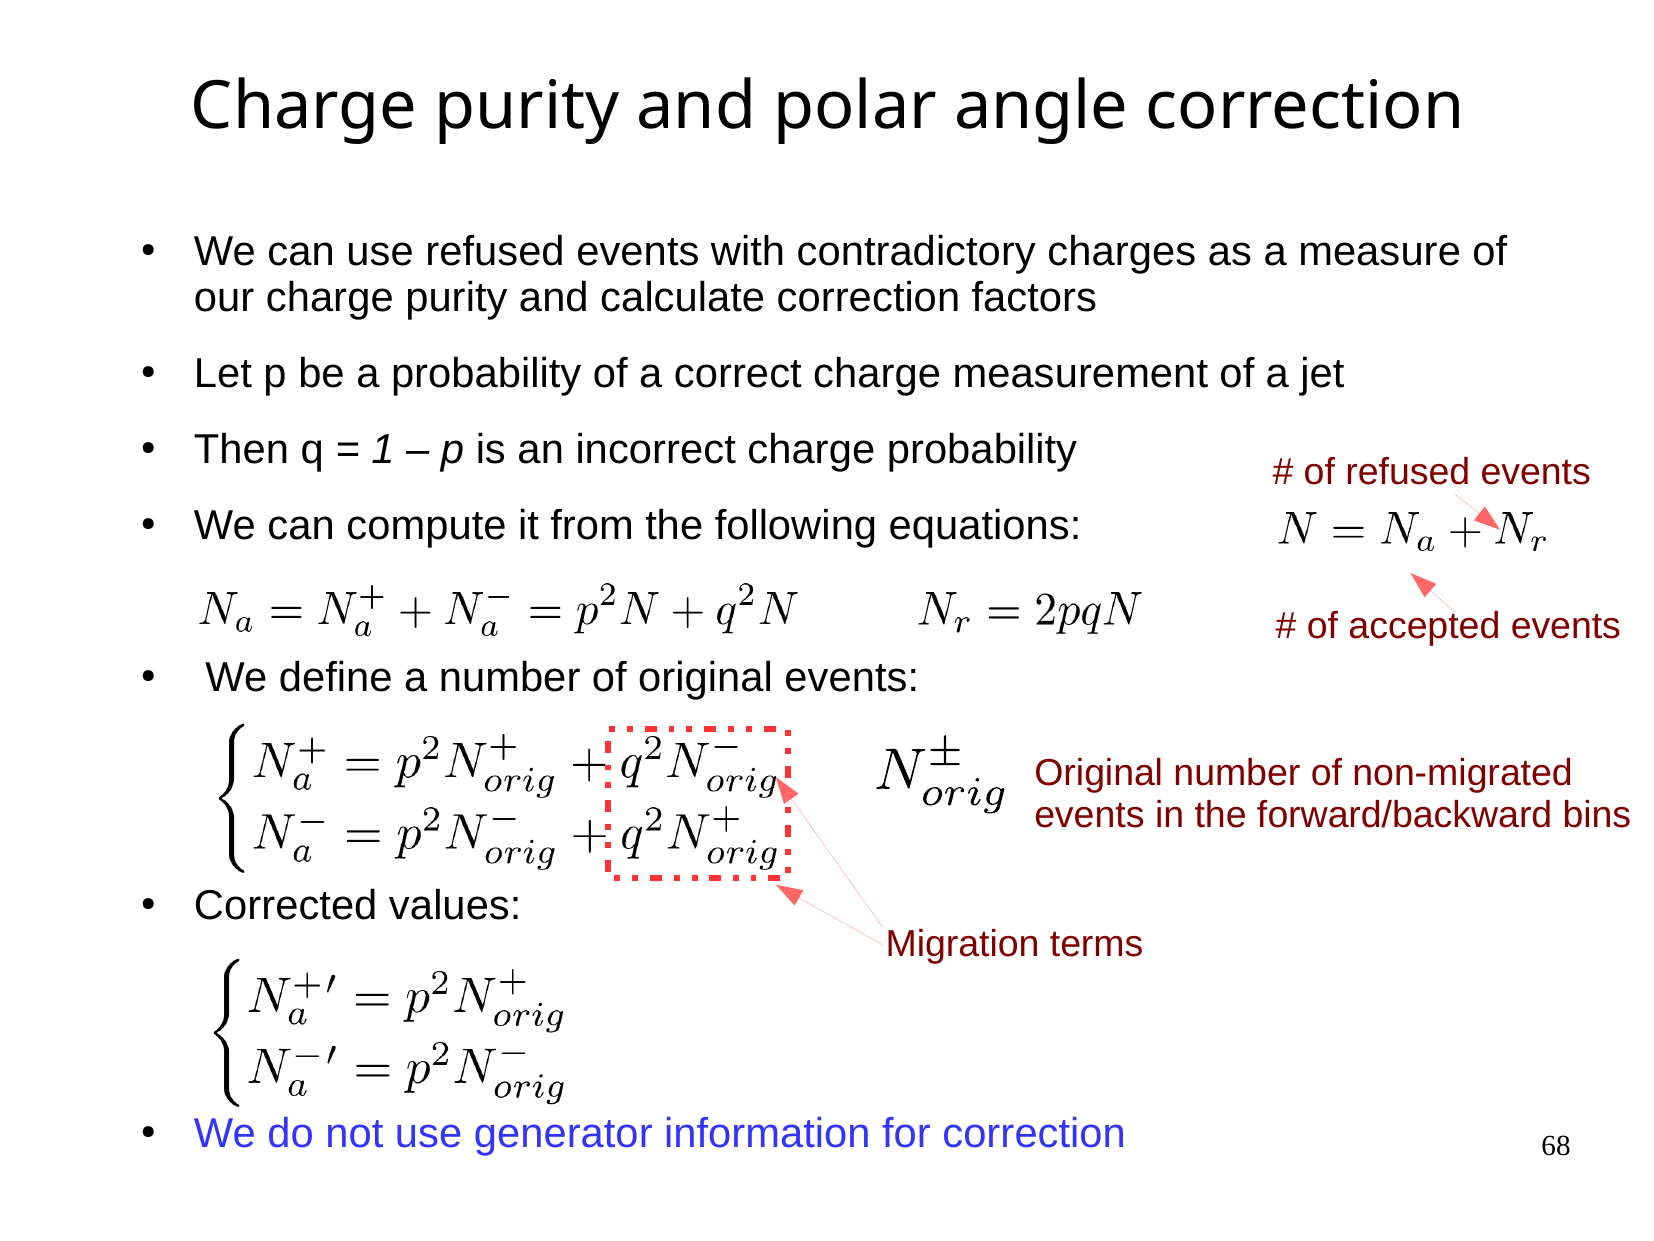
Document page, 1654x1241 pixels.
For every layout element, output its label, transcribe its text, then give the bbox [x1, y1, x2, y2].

text_box # of accepted events [1260, 597, 1636, 655]
text_box Original number of non-migrated events in the forward/backward bins [1019, 744, 1647, 844]
title Charge purity and polar angle correction [85, 52, 1571, 153]
picture [213, 958, 564, 1107]
picture [199, 583, 798, 636]
picture [918, 592, 1142, 634]
picture [1278, 512, 1546, 551]
list We can use refused events with contradictory charges as a measure of our charge purity and calculate correction factors Let p be a probability of a correct charge measurement of a jet Then q = 1 – p is an incorrect charge probability We can compute it from the following equations: We define a number of original events: Corrected values: We do not use generator information for correction [123, 227, 1568, 1216]
text_box Migration terms [870, 914, 1159, 972]
text_box # of refused events [1257, 443, 1606, 501]
text_box [873, 734, 1007, 814]
